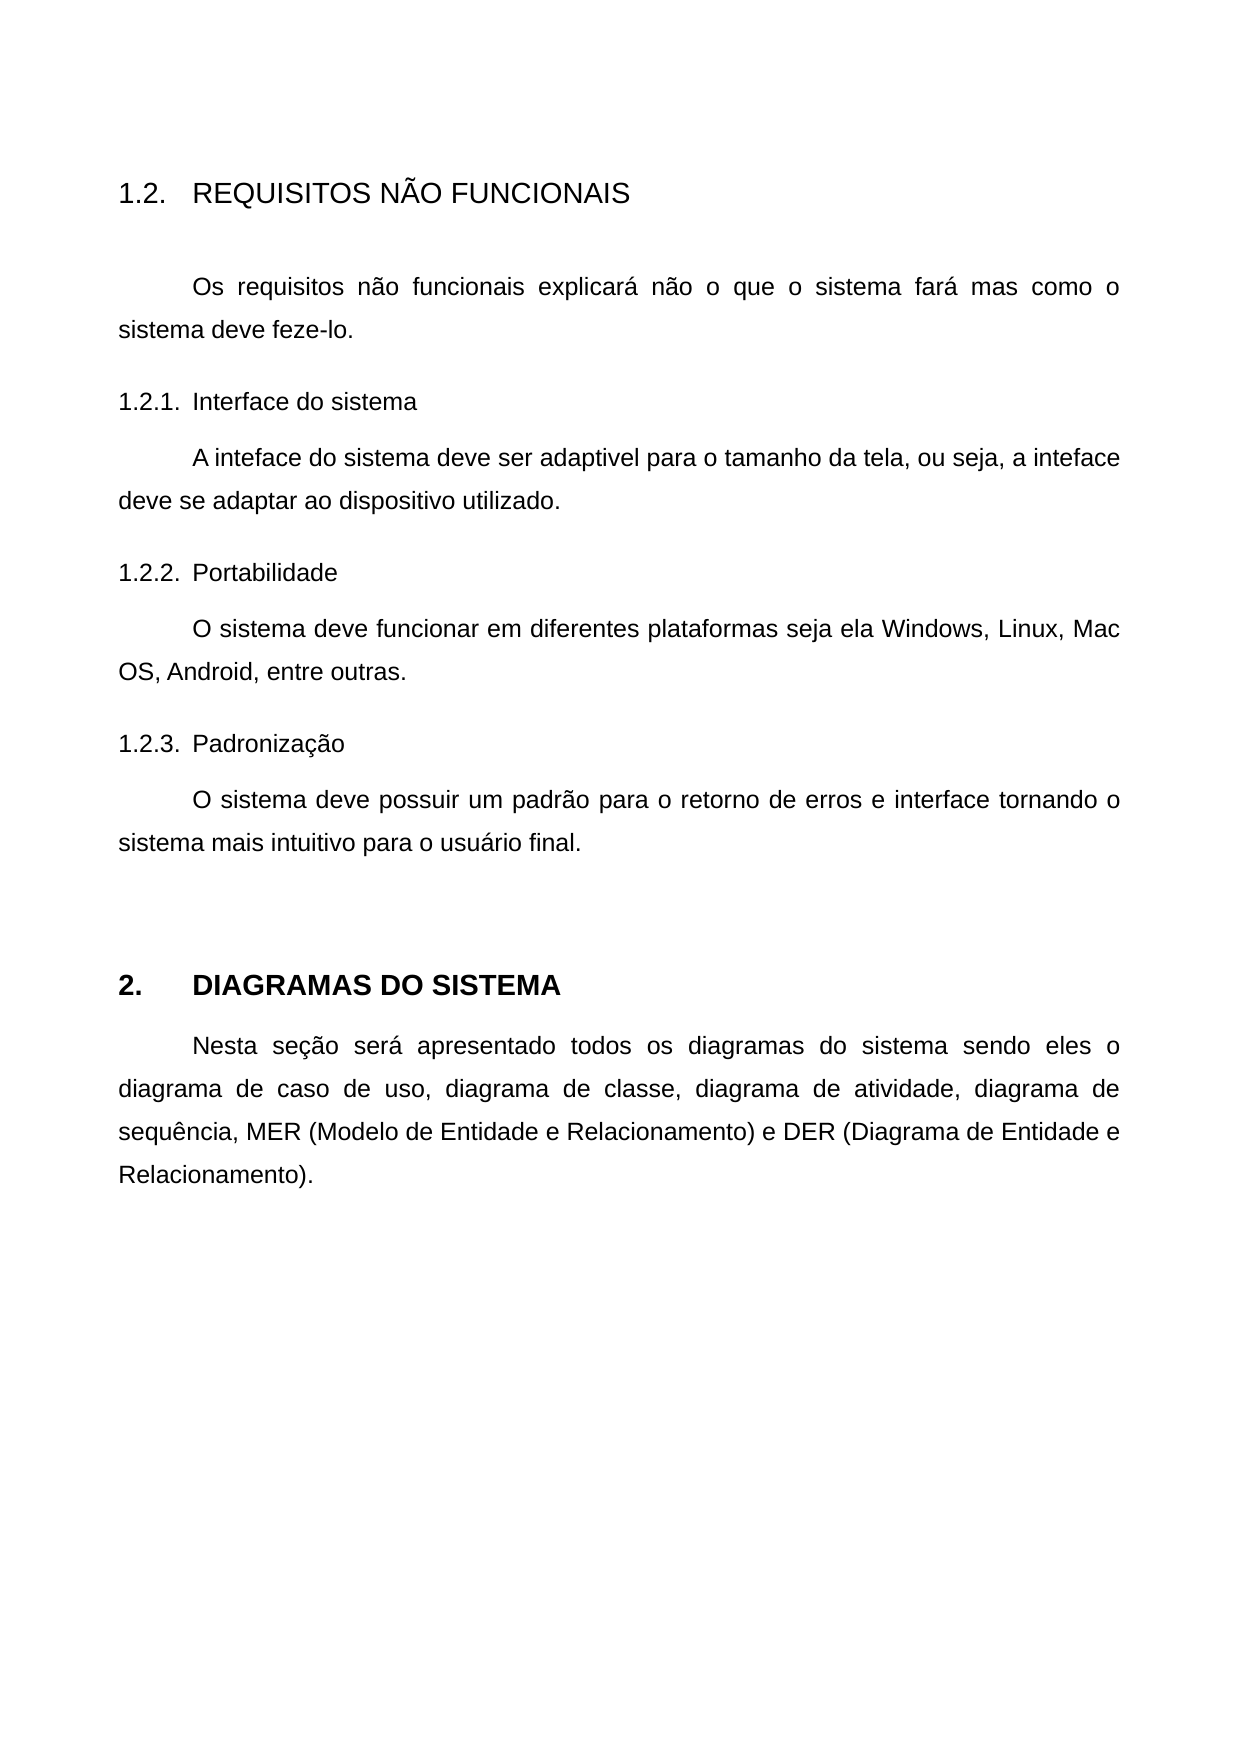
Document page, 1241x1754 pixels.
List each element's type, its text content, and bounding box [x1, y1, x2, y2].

subtitle REQUISITOS NÃO FUNCIONAIS [118, 176, 1122, 210]
text O sistema deve possuir um padrão para o retorno de erros e interface tornando o sistema mais intuitivo para o usuário final. [118, 784, 1122, 856]
subtitle Padronização [118, 729, 1122, 758]
text Os requisitos não funcionais explicará não o que o sistema fará mas como o sistema deve feze-lo. [118, 271, 1122, 343]
text A inteface do sistema deve ser adaptivel para o tamanho da tela, ou seja, a inteface deve se adaptar ao dispositivo utilizado. [118, 442, 1122, 514]
text Nesta seção será apresentado todos os diagramas do sistema sendo eles o diagrama de caso de uso, diagrama de classe, diagrama de atividade, diagrama de sequência, MER (Modelo de Entidade e Relacionamento) e DER (Diagrama de Entidade e Relacionamento). [118, 1031, 1122, 1189]
subtitle Portabilidade [118, 558, 1122, 587]
subtitle Interface do sistema [118, 387, 1122, 416]
text O sistema deve funcionar em diferentes plataformas seja ela Windows, Linux, Mac OS, Android, entre outras. [118, 613, 1122, 685]
subtitle DIAGRAMAS DO SISTEMA [118, 968, 1122, 1002]
